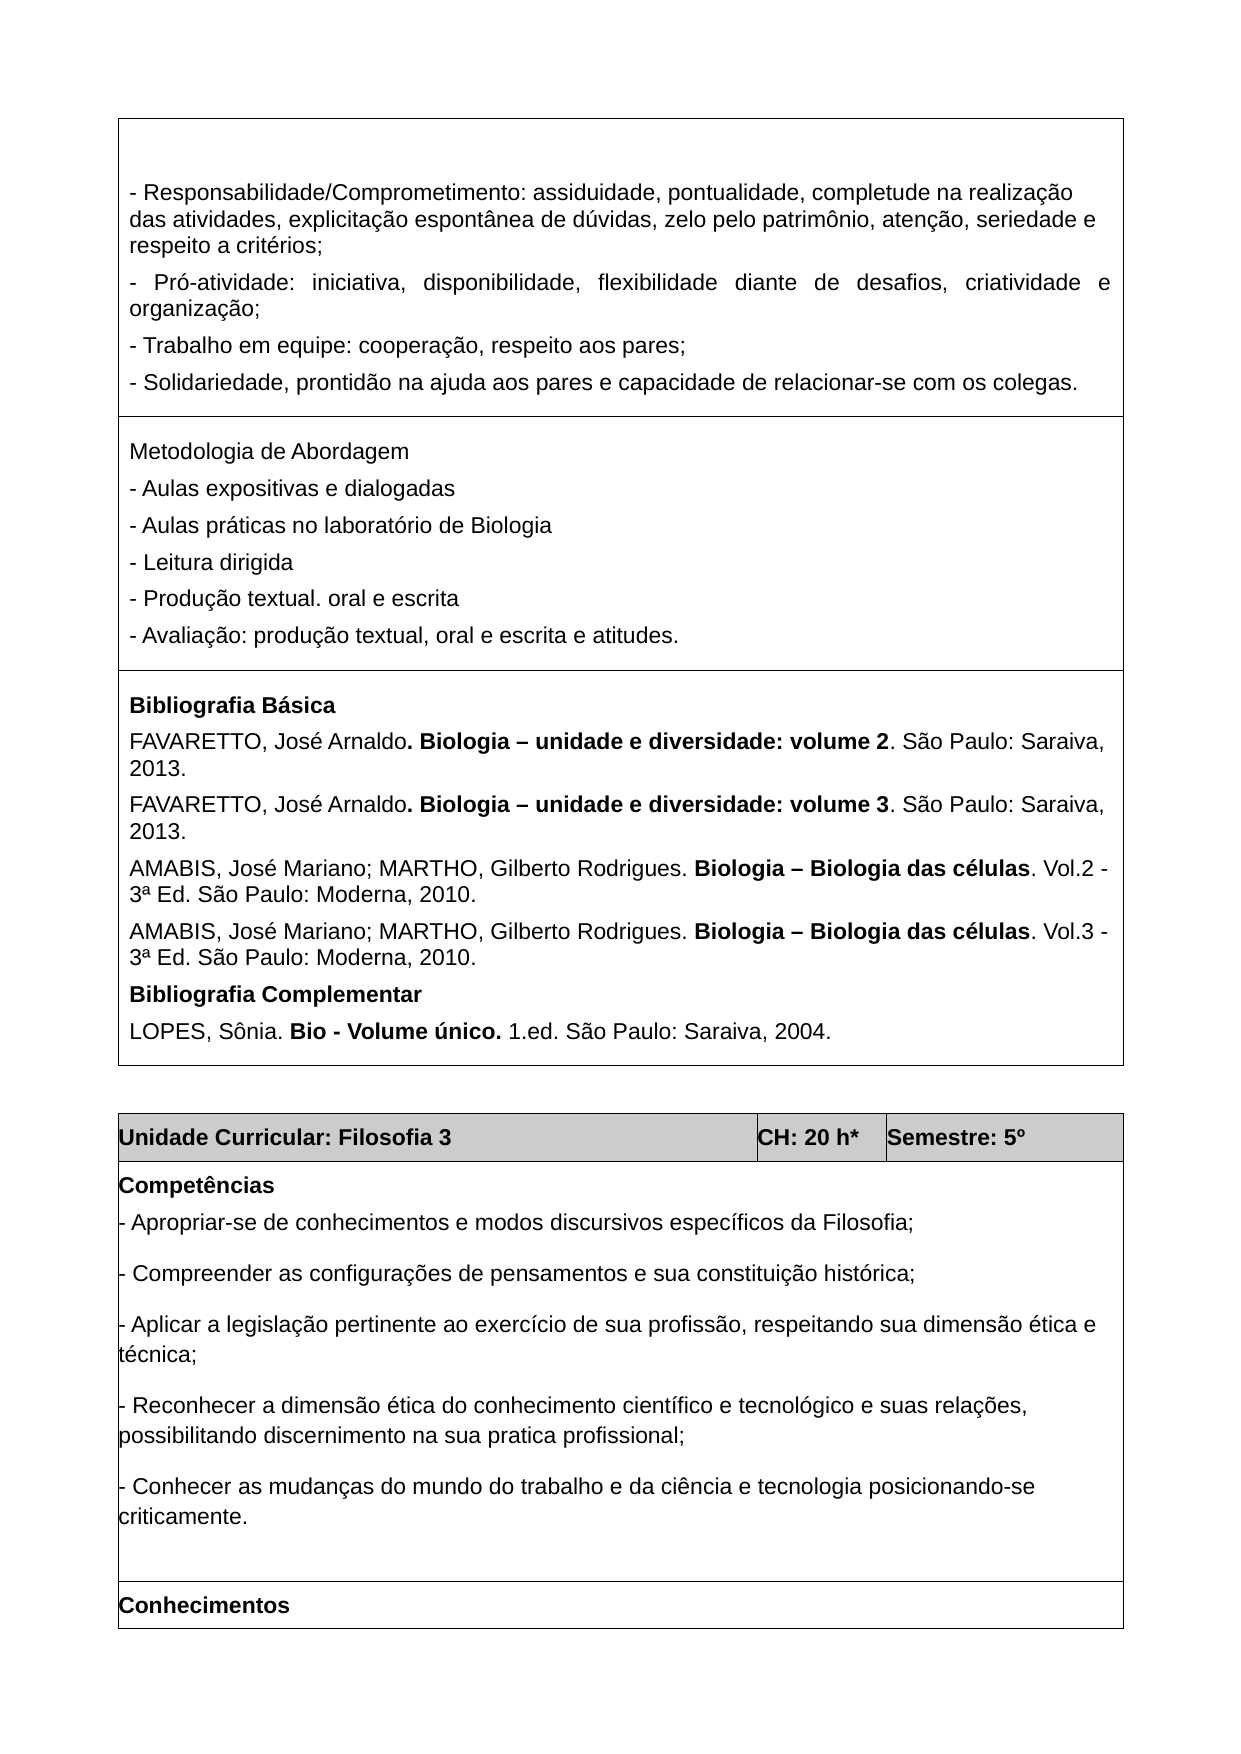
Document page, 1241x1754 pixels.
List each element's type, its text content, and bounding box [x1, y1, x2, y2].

table_cell Conhecimentos [119, 1582, 1123, 1628]
table_cell Metodologia de Abordagem - Aulas expositivas e dialogadas - Aulas práticas no laboratório de Biologia - Leitura dirigida - Produção textual. oral e escrita - Avaliação: produção textual, oral e escrita e atitudes. [119, 417, 1123, 670]
table_header CH: 20 h* [758, 1114, 886, 1161]
table_header Semestre: 5º [887, 1114, 1123, 1161]
table_header Unidade Curricular: Filosofia 3 [119, 1114, 757, 1161]
table_cell - Responsabilidade/Comprometimento: assiduidade, pontualidade, completude na realização das atividades, explicitação espontânea de dúvidas, zelo pelo patrimônio, atenção, seriedade e respeito a critérios; - Pró-atividade: iniciativa, disponibilidade, flexibilidade diante de desafios, criatividade e organização; - Trabalho em equipe: cooperação, respeito aos pares; - Solidariedade, prontidão na ajuda aos pares e capacidade de relacionar-se com os colegas. [119, 119, 1123, 416]
table_cell Competências - Apropriar-se de conhecimentos e modos discursivos específicos da Filosofia; - Compreender as configurações de pensamentos e sua constituição histórica; - Aplicar a legislação pertinente ao exercício de sua profissão, respeitando sua dimensão ética e técnica; - Reconhecer a dimensão ética do conhecimento científico e tecnológico e suas relações, possibilitando discernimento na sua pratica profissional; - Conhecer as mudanças do mundo do trabalho e da ciência e tecnologia posicionando-se criticamente. [119, 1162, 1123, 1581]
table_cell Bibliografia Básica FAVARETTO, José Arnaldo. Biologia – unidade e diversidade: volume 2. São Paulo: Saraiva, 2013. FAVARETTO, José Arnaldo. Biologia – unidade e diversidade: volume 3. São Paulo: Saraiva, 2013. AMABIS, José Mariano; MARTHO, Gilberto Rodrigues. Biologia – Biologia das células. Vol.2 - 3ª Ed. São Paulo: Moderna, 2010. AMABIS, José Mariano; MARTHO, Gilberto Rodrigues. Biologia – Biologia das células. Vol.3 - 3ª Ed. São Paulo: Moderna, 2010. Bibliografia Complementar LOPES, Sônia. Bio - Volume único. 1.ed. São Paulo: Saraiva, 2004. [119, 671, 1123, 1065]
